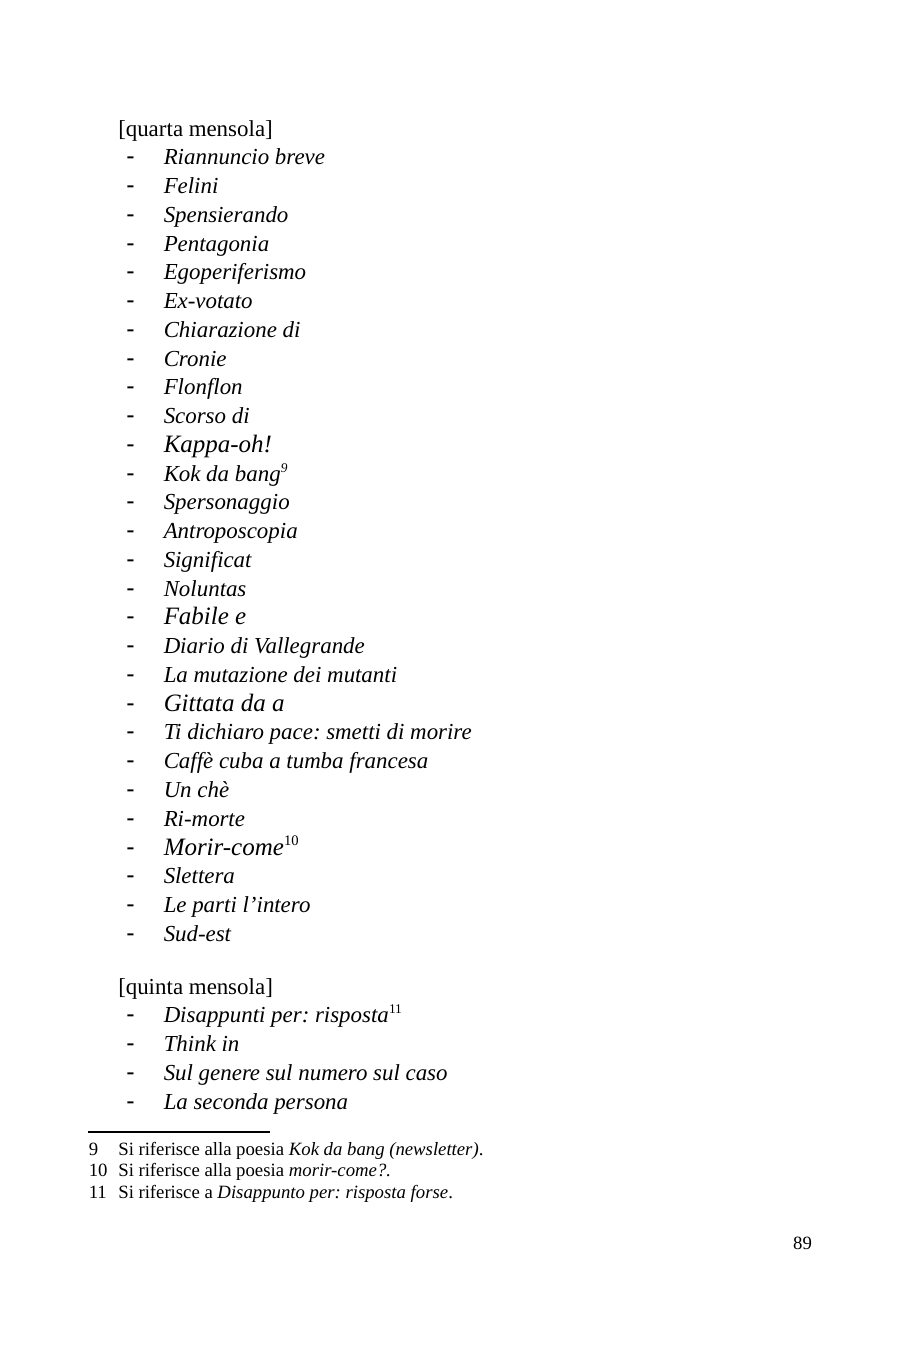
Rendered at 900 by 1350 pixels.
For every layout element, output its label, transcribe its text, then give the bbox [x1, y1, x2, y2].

list Flonflon [126, 371, 811, 400]
list Slettera [126, 860, 811, 889]
list Si riferisce alla poesia Kok da bang (newsletter). [88, 1138, 811, 1159]
list Scorso di [126, 400, 811, 429]
text [quinta mensola] [88, 973, 811, 999]
text [quarta mensola] [88, 115, 811, 141]
list Kappa-oh! [126, 429, 811, 458]
list Diario di Vallegrande [126, 630, 811, 659]
list Disappunti per: risposta [126, 999, 811, 1028]
list Le parti l’intero [126, 889, 811, 918]
list Ri-morte [126, 803, 811, 832]
list Fabile e [126, 601, 811, 630]
list Significat [126, 544, 811, 573]
list Antroposcopia [126, 515, 811, 544]
list Ex-votato [126, 285, 811, 314]
list Think in [126, 1028, 811, 1057]
list Cronie [126, 342, 811, 371]
list Egoperiferismo [126, 256, 811, 285]
list Sud-est [126, 918, 811, 947]
list La mutazione dei mutanti [126, 659, 811, 688]
list Gittata da a [126, 688, 811, 717]
list La seconda persona [126, 1086, 811, 1114]
list Chiarazione di [126, 314, 811, 342]
list Caffè cuba a tumba francesa [126, 745, 811, 774]
list Sul genere sul numero sul caso [126, 1057, 811, 1086]
list Si riferisce alla poesia morir-come?. [88, 1159, 811, 1181]
list Si riferisce a Disappunto per: risposta forse. [88, 1181, 811, 1202]
list Pentagonia [126, 227, 811, 256]
list Felini [126, 170, 811, 199]
list Kok da bang [126, 458, 811, 486]
list Riannuncio breve [126, 141, 811, 170]
list Spensierando [126, 199, 811, 227]
list Un chè [126, 774, 811, 803]
list Ti dichiaro pace: smetti di morire [126, 717, 811, 745]
list Morir-come [126, 832, 811, 860]
list Noluntas [126, 573, 811, 601]
list Spersonaggio [126, 486, 811, 515]
